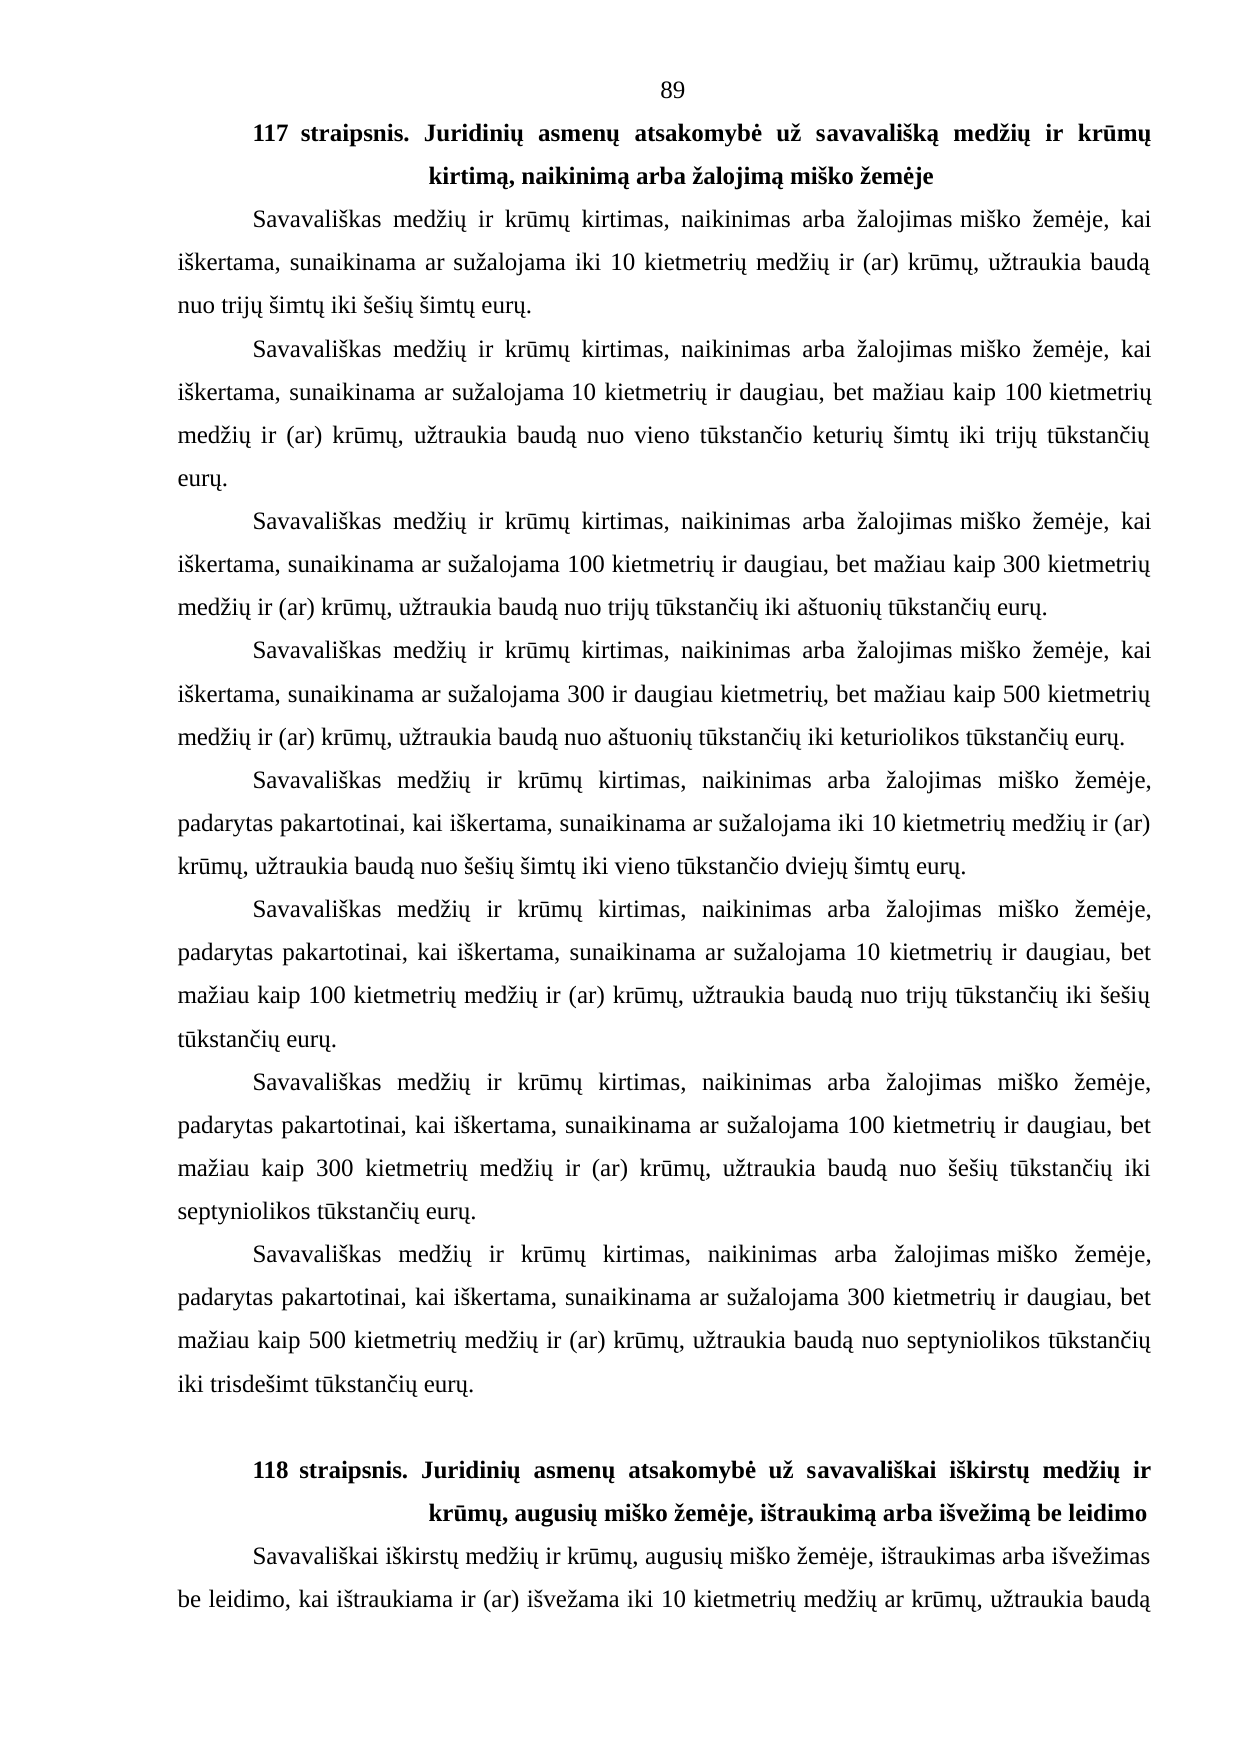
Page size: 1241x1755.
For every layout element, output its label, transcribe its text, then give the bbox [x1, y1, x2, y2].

text Savavališkas medžių ir krūmų kirtimas, naikinimas arba žalojimas miško žemėje, padarytas pakartotinai, kai iškertama, sunaikinama ar sužalojama iki 10 kietmetrių medžių ir (ar) krūmų, užtraukia baudą nuo šešių šimtų iki vieno tūkstančio dviejų šimtų eurų. [177, 765, 1152, 880]
text 118 straipsnis. Juridinių asmenų atsakomybė už savavališkai iškirstų medžių ir krūmų, augusių miško žemėje, ištraukimą arba išvežimą be leidimo [252, 1455, 1152, 1527]
text Savavališkas medžių ir krūmų kirtimas, naikinimas arba žalojimas miško žemėje, kai iškertama, sunaikinama ar sužalojama 10 kietmetrių ir daugiau, bet mažiau kaip 100 kietmetrių medžių ir (ar) krūmų, užtraukia baudą nuo vieno tūkstančio keturių šimtų iki trijų tūkstančių eurų. [177, 334, 1152, 492]
text Savavališkas medžių ir krūmų kirtimas, naikinimas arba žalojimas miško žemėje, padarytas pakartotinai, kai iškertama, sunaikinama ar sužalojama 100 kietmetrių ir daugiau, bet mažiau kaip 300 kietmetrių medžių ir (ar) krūmų, užtraukia baudą nuo šešių tūkstančių iki septyniolikos tūkstančių eurų. [177, 1067, 1152, 1225]
text Savavališkas medžių ir krūmų kirtimas, naikinimas arba žalojimas miško žemėje, kai iškertama, sunaikinama ar sužalojama 300 ir daugiau kietmetrių, bet mažiau kaip 500 kietmetrių medžių ir (ar) krūmų, užtraukia baudą nuo aštuonių tūkstančių iki keturiolikos tūkstančių eurų. [177, 636, 1152, 751]
text 117 straipsnis. Juridinių asmenų atsakomybė už savavališką medžių ir krūmų kirtimą, naikinimą arba žalojimą miško žemėje [252, 118, 1152, 190]
text Savavališkas medžių ir krūmų kirtimas, naikinimas arba žalojimas miško žemėje, padarytas pakartotinai, kai iškertama, sunaikinama ar sužalojama 300 kietmetrių ir daugiau, bet mažiau kaip 500 kietmetrių medžių ir (ar) krūmų, užtraukia baudą nuo septyniolikos tūkstančių iki trisdešimt tūkstančių eurų. [177, 1239, 1152, 1397]
text Savavališkas medžių ir krūmų kirtimas, naikinimas arba žalojimas miško žemėje, padarytas pakartotinai, kai iškertama, sunaikinama ar sužalojama 10 kietmetrių ir daugiau, bet mažiau kaip 100 kietmetrių medžių ir (ar) krūmų, užtraukia baudą nuo trijų tūkstančių iki šešių tūkstančių eurų. [177, 894, 1152, 1052]
text Savavališkas medžių ir krūmų kirtimas, naikinimas arba žalojimas miško žemėje, kai iškertama, sunaikinama ar sužalojama 100 kietmetrių ir daugiau, bet mažiau kaip 300 kietmetrių medžių ir (ar) krūmų, užtraukia baudą nuo trijų tūkstančių iki aštuonių tūkstančių eurų. [177, 506, 1152, 621]
text Savavališkas medžių ir krūmų kirtimas, naikinimas arba žalojimas miško žemėje, kai iškertama, sunaikinama ar sužalojama iki 10 kietmetrių medžių ir (ar) krūmų, užtraukia baudą nuo trijų šimtų iki šešių šimtų eurų. [177, 204, 1152, 319]
text Savavališkai iškirstų medžių ir krūmų, augusių miško žemėje, ištraukimas arba išvežimas be leidimo, kai ištraukiama ir (ar) išvežama iki 10 kietmetrių medžių ar krūmų, užtraukia baudą [177, 1541, 1152, 1613]
